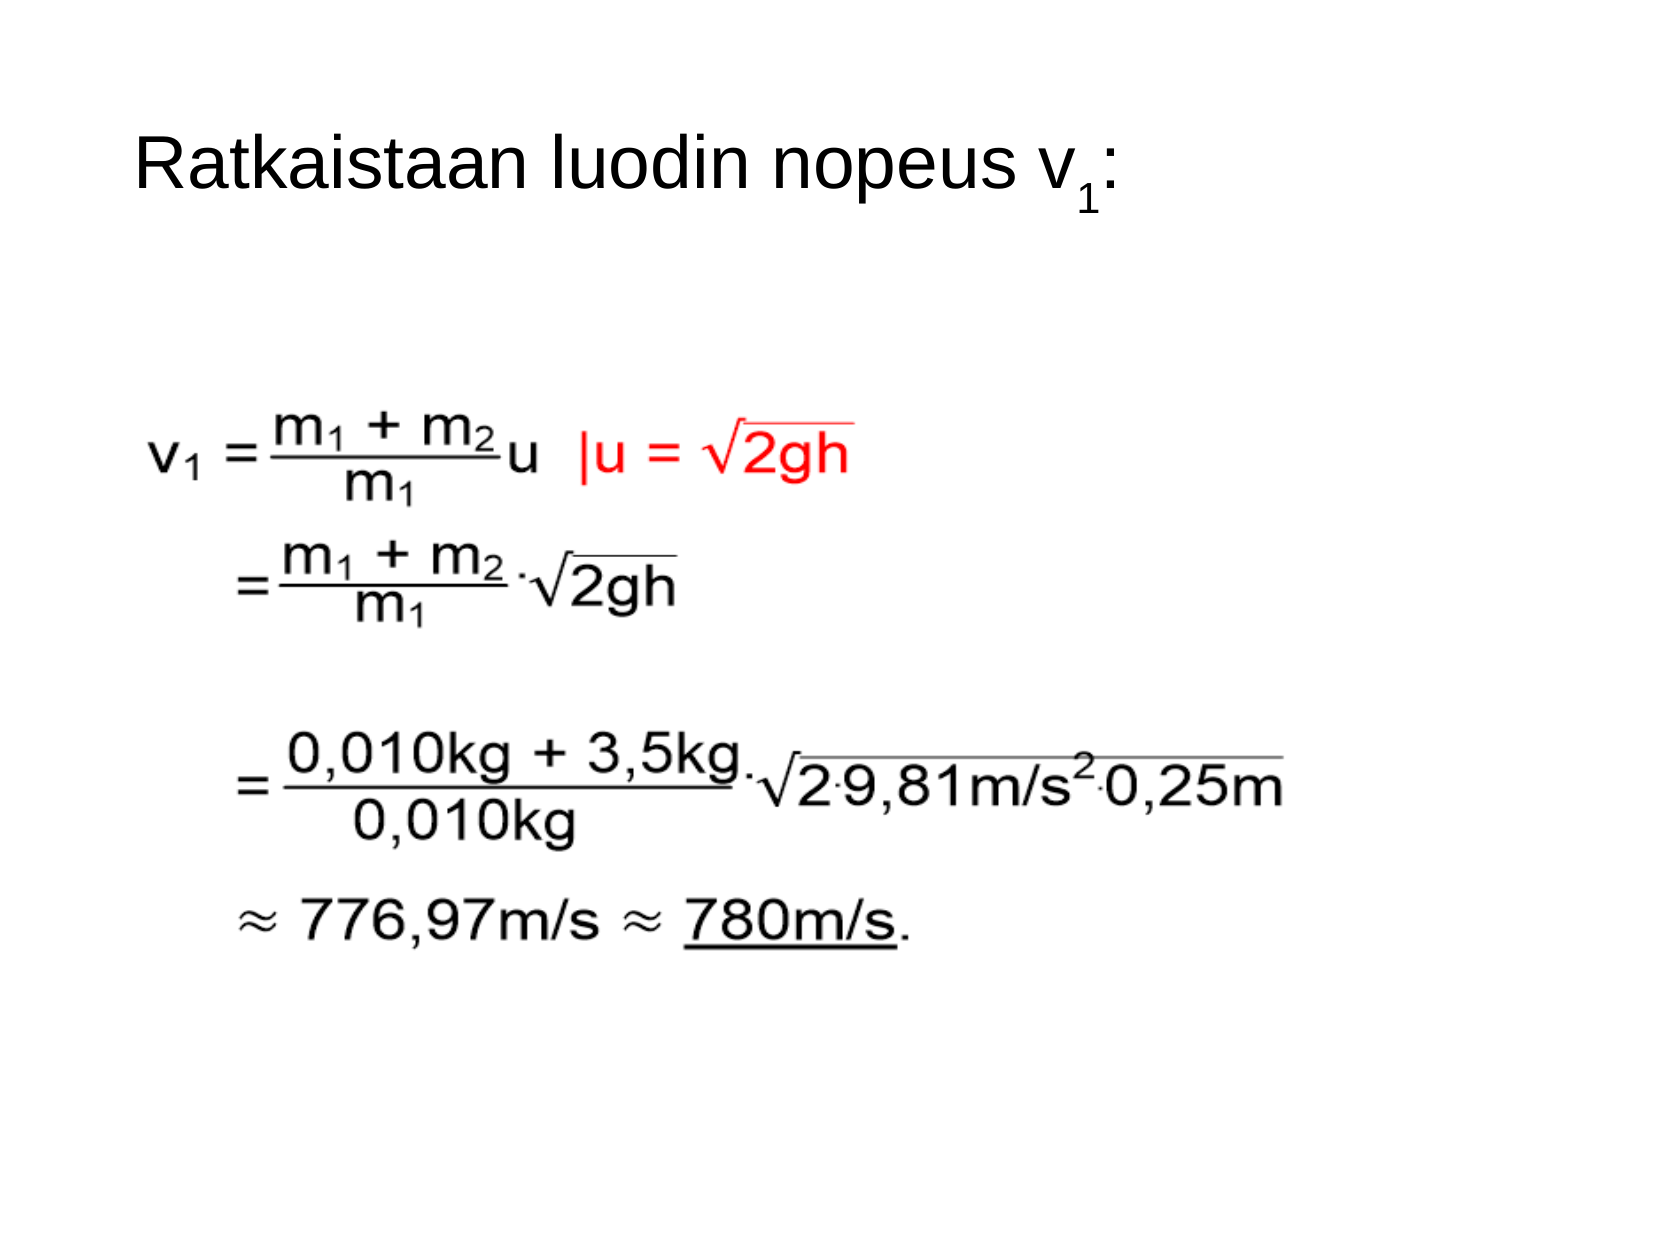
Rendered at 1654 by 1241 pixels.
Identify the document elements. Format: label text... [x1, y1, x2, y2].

picture [97, 330, 1394, 985]
text_box Ratkaistaan luodin nopeus v1: [118, 106, 1524, 225]
